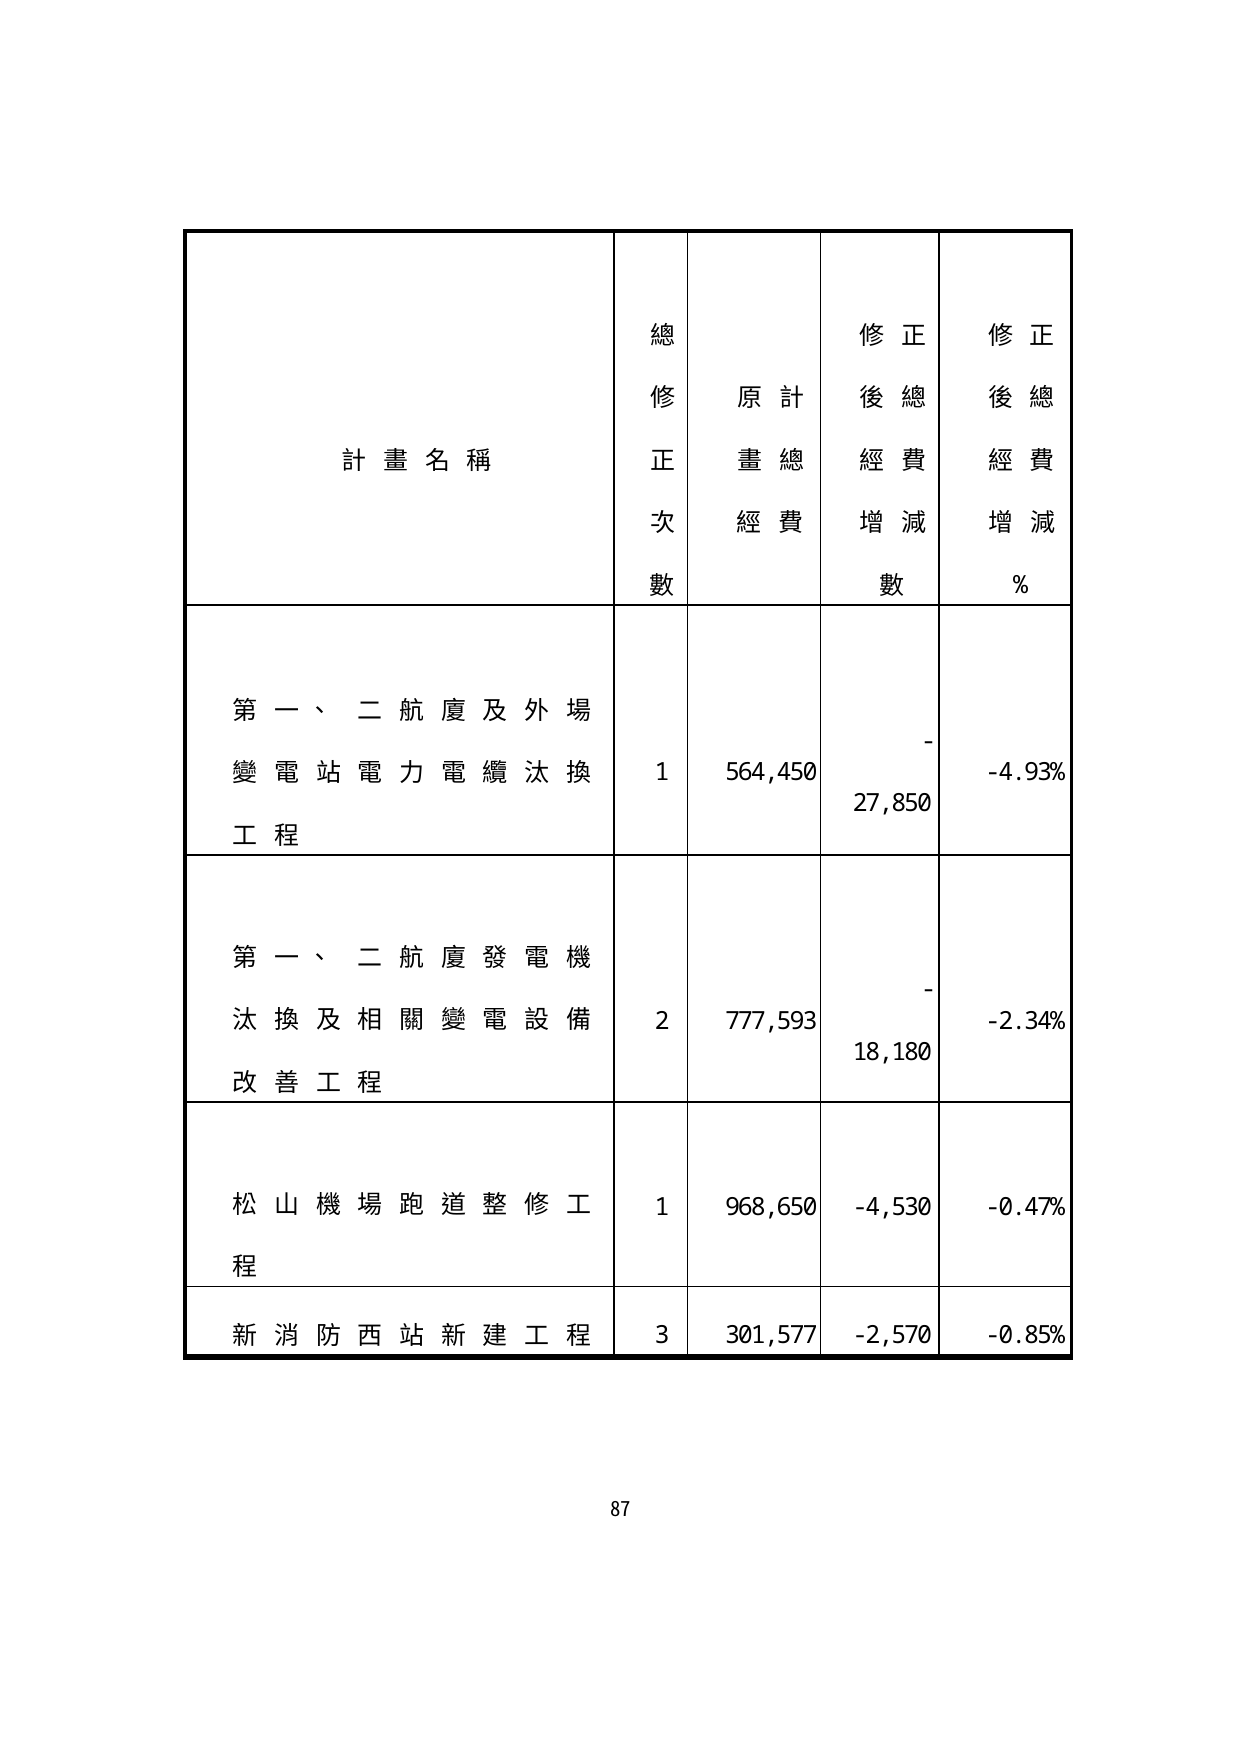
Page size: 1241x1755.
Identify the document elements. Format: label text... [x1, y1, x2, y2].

table_cell 564,450 [688, 606, 820, 854]
table_cell 3 [615, 1287, 687, 1354]
table_cell -4,530 [821, 1103, 938, 1286]
table_cell 2 [615, 856, 687, 1101]
table_header 修正後總經費增減數 [821, 233, 938, 604]
table_cell -27,850 [821, 606, 938, 854]
table_cell 1 [615, 1103, 687, 1286]
table_cell 新消防西站新建工程 [187, 1287, 613, 1354]
table_header 總修正次數 [615, 233, 687, 604]
table_cell -0.47% [940, 1103, 1070, 1286]
table_cell 301,577 [688, 1287, 820, 1354]
table_cell 777,593 [688, 856, 820, 1101]
table_cell -18,180 [821, 856, 938, 1101]
table_cell -4.93% [940, 606, 1070, 854]
table_cell -2.34% [940, 856, 1070, 1101]
table_cell 第一、二航廈及外場變電站電力電纜汰換工程 [187, 606, 613, 854]
table_cell 968,650 [688, 1103, 820, 1286]
table_cell -0.85% [940, 1287, 1070, 1354]
table_cell 第一、二航廈發電機汰換及相關變電設備改善工程 [187, 856, 613, 1101]
table_cell -2,570 [821, 1287, 938, 1354]
table_header 修正後總經費增減% [940, 233, 1070, 604]
table_cell 松山機場跑道整修工程 [187, 1103, 613, 1286]
table_cell 1 [615, 606, 687, 854]
table_header 原計畫總經費 [688, 233, 820, 604]
table_header 計畫名稱 [187, 233, 613, 604]
